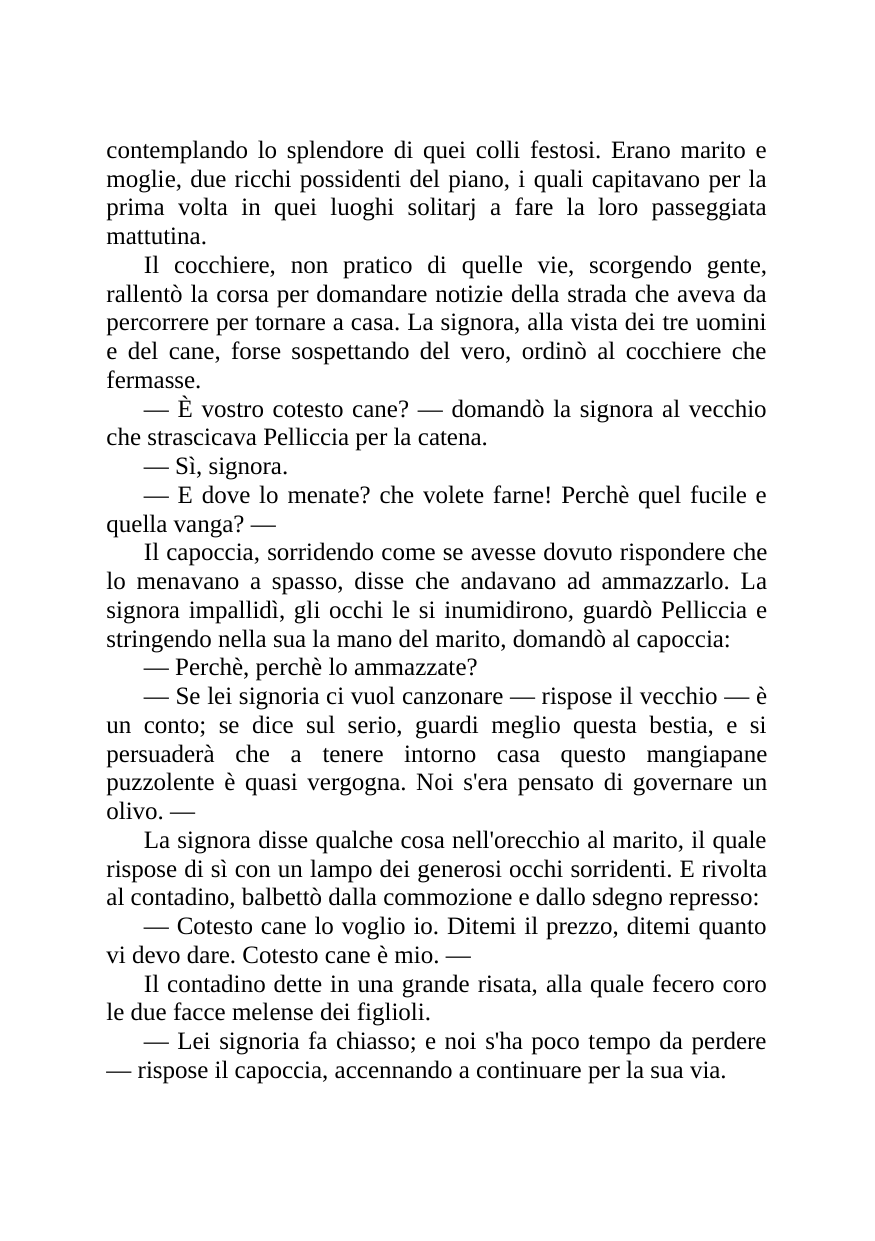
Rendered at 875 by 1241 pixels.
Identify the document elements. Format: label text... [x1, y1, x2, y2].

text — Perchè, perchè lo ammazzate? [106, 652, 768, 681]
text — Lei signoria fa chiasso; e noi s'ha poco tempo da perdere — rispose il capoccia, accennando a continuare per la sua via. [106, 1026, 768, 1084]
text — Se lei signoria ci vuol canzonare — rispose il vecchio — è un conto; se dice sul serio, guardi meglio questa bestia, e si persuaderà che a tenere intorno casa questo mangiapane puzzolente è quasi vergogna. Noi s'era pensato di governare un olivo. — [106, 681, 768, 825]
text Il capoccia, sorridendo come se avesse dovuto rispondere che lo menavano a spasso, disse che andavano ad ammazzarlo. La signora impallidì, gli occhi le si inumidirono, guardò Pelliccia e stringendo nella sua la mano del marito, domandò al capoccia: [106, 537, 768, 652]
text Il cocchiere, non pratico di quelle vie, scorgendo gente, rallentò la corsa per domandare notizie della strada che aveva da percorrere per tornare a casa. La signora, alla vista dei tre uomini e del cane, forse sospettando del vero, ordinò al cocchiere che fermasse. [106, 250, 768, 394]
text Il contadino dette in una grande risata, alla quale fecero coro le due facce melense dei figlioli. [106, 969, 768, 1026]
text — È vostro cotesto cane? — domandò la signora al vecchio che strascicava Pelliccia per la catena. [106, 394, 768, 451]
text — Sì, signora. [106, 451, 768, 480]
text contemplando lo splendore di quei colli festosi. Erano marito e moglie, due ricchi possidenti del piano, i quali capitavano per la prima volta in quei luoghi solitarj a fare la loro passeggiata mattutina. [106, 135, 768, 250]
text — Cotesto cane lo voglio io. Ditemi il prezzo, ditemi quanto vi devo dare. Cotesto cane è mio. — [106, 911, 768, 969]
text — E dove lo menate? che volete farne! Perchè quel fucile e quella vanga? — [106, 480, 768, 537]
text La signora disse qualche cosa nell'orecchio al marito, il quale rispose di sì con un lampo dei generosi occhi sorridenti. E rivolta al contadino, balbettò dalla commozione e dallo sdegno represso: [106, 825, 768, 911]
